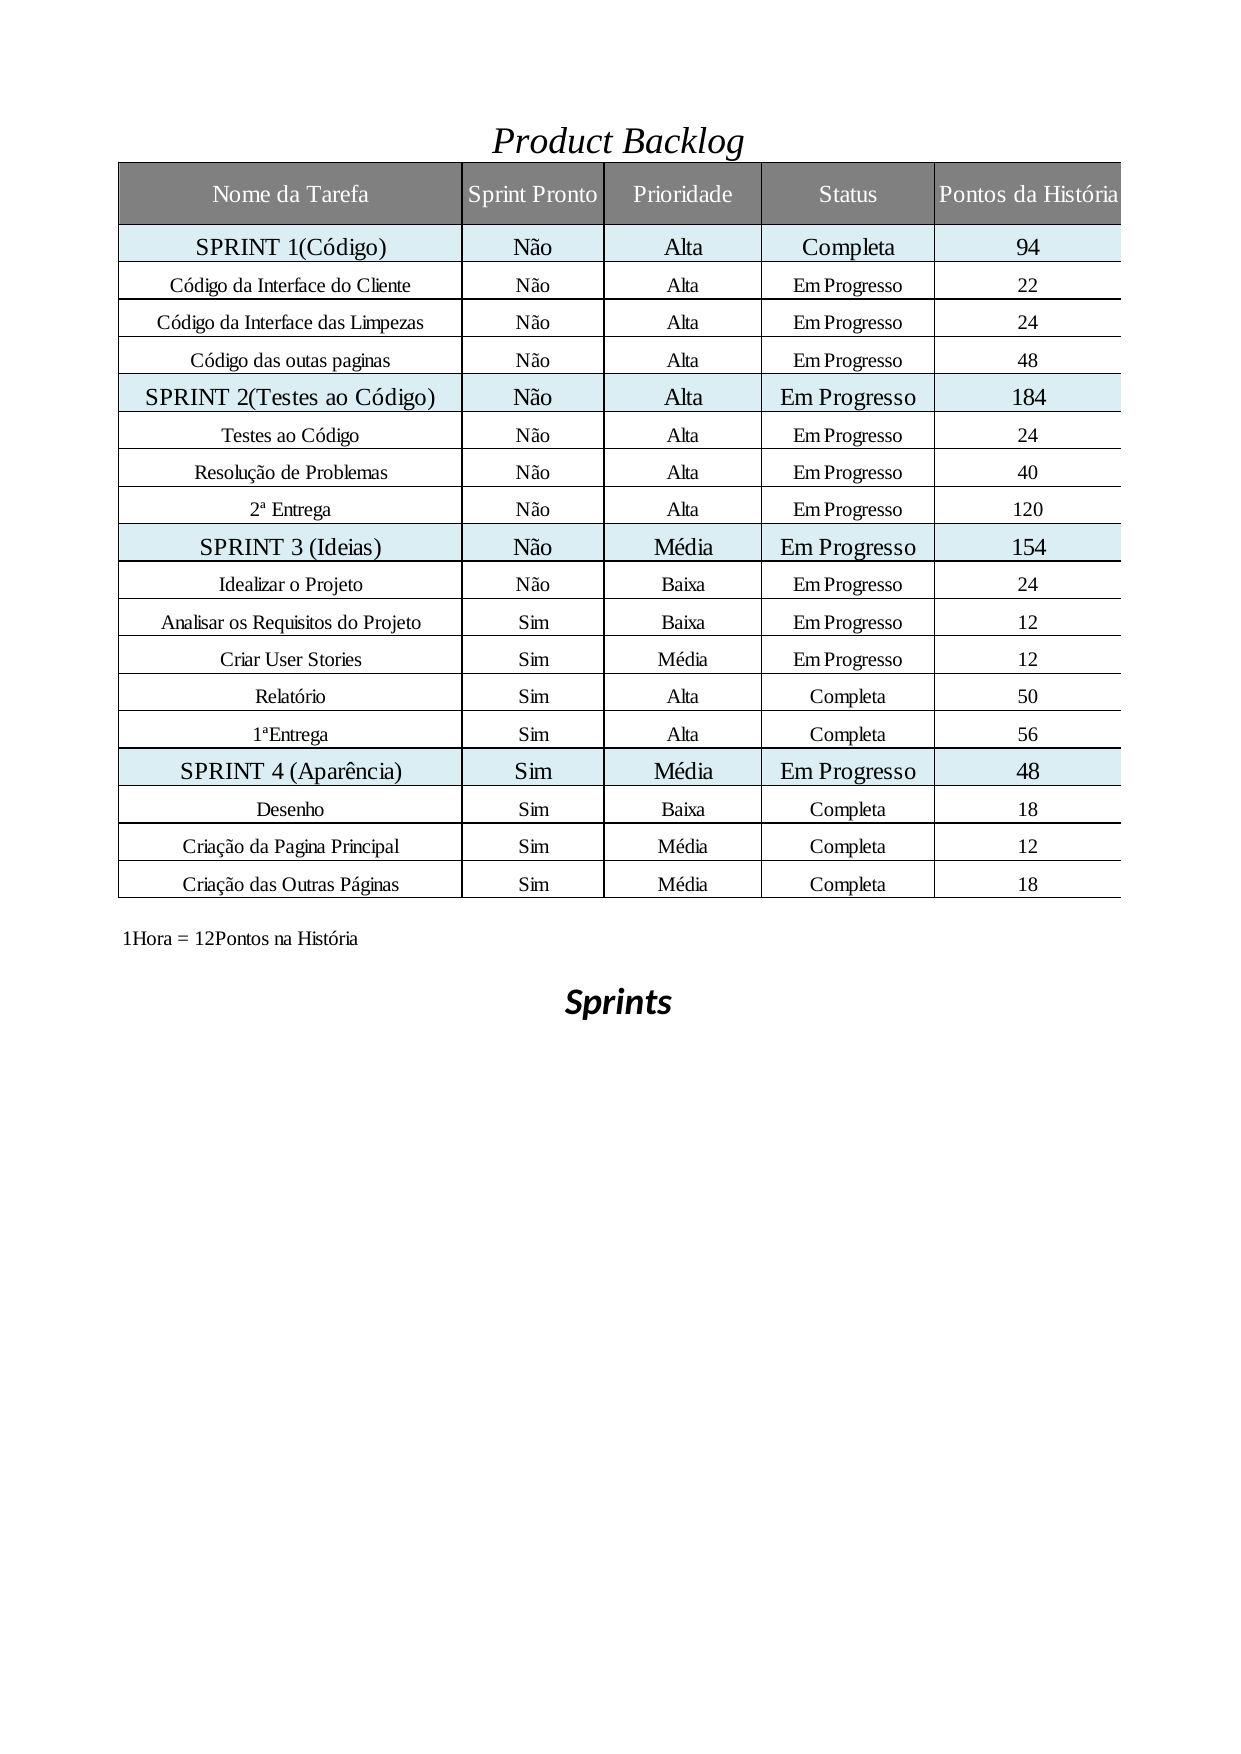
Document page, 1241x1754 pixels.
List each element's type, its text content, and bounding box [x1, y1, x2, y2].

text Sprints [118, 978, 1122, 1023]
text Product Backlog [118, 118, 1122, 161]
